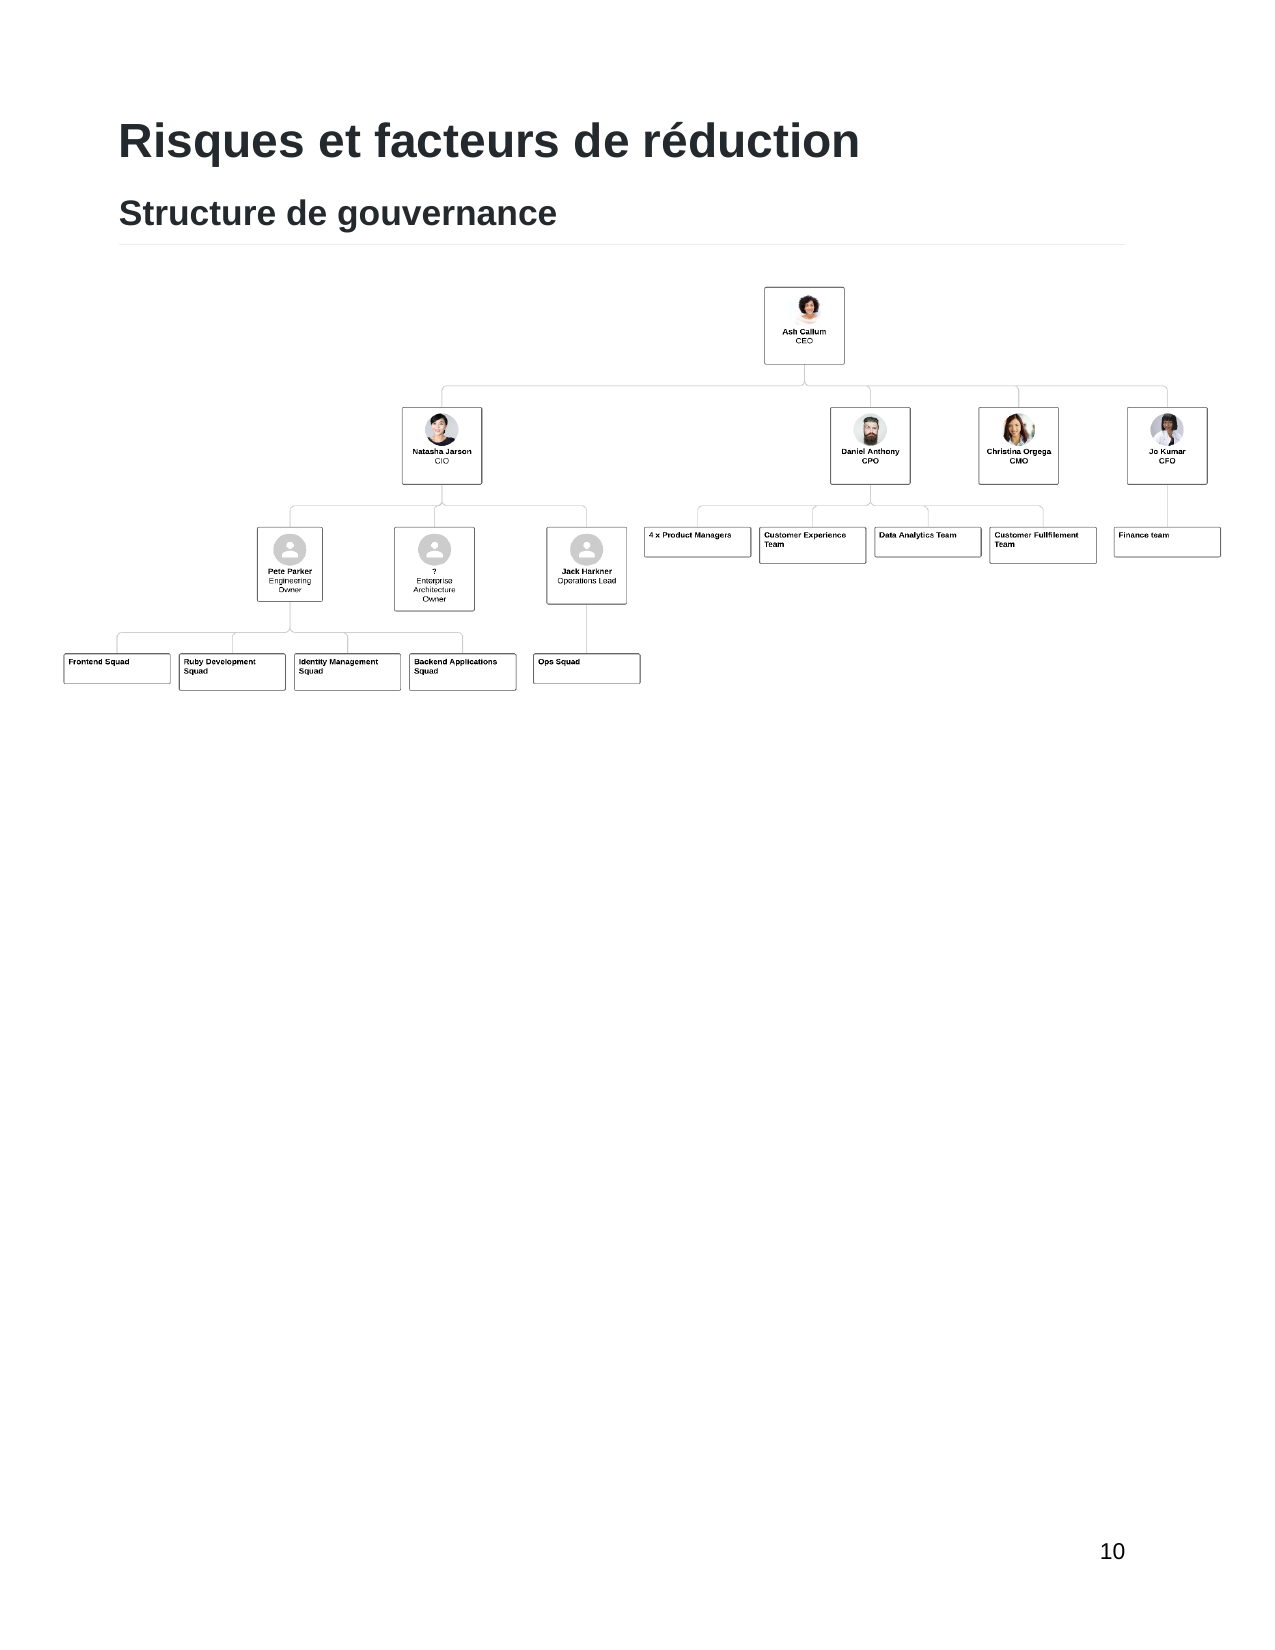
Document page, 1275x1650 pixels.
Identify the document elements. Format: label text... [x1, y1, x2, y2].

subtitle Risques et facteurs de réduction [119, 112, 1125, 168]
subtitle Structure de gouvernance [119, 193, 1125, 244]
